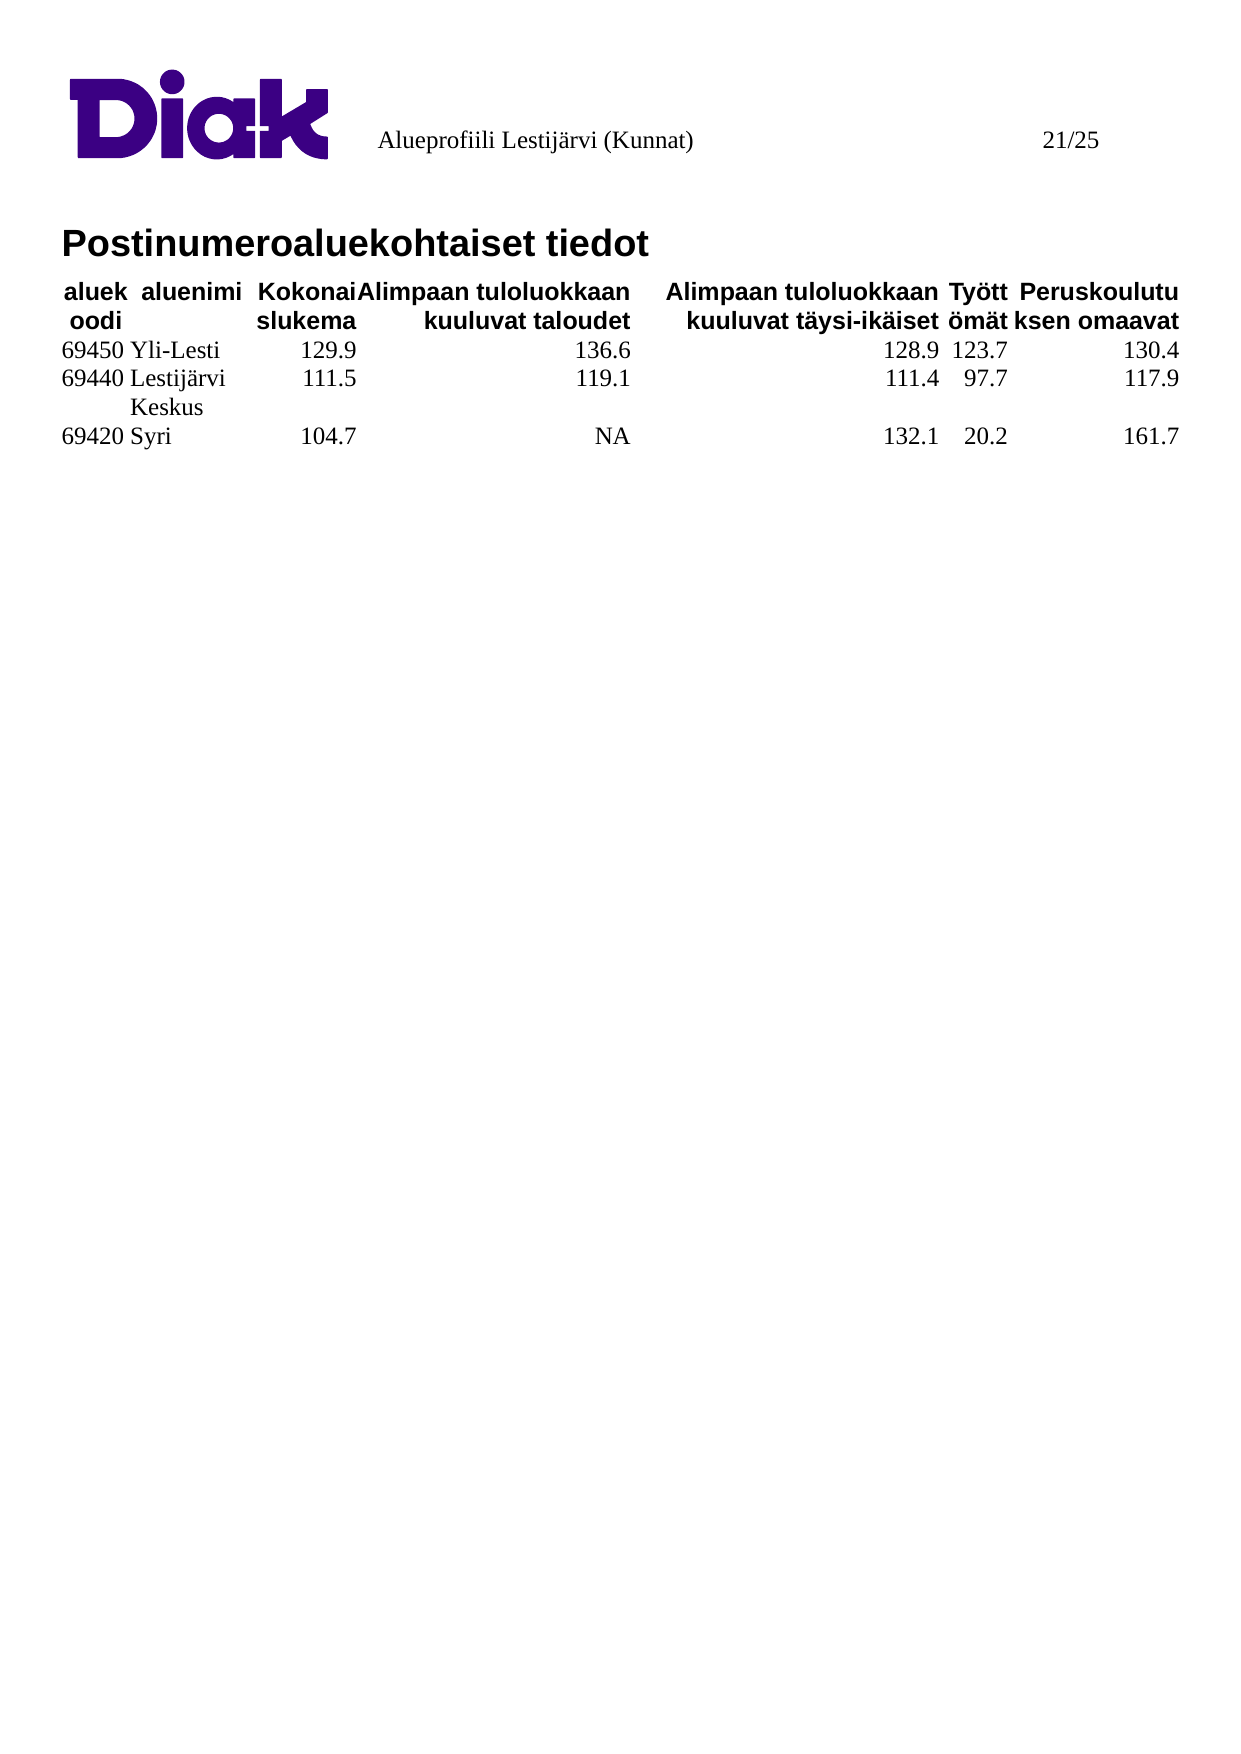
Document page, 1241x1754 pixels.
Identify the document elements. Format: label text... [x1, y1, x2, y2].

table_header Kokonaislukema [253, 277, 356, 335]
table_cell 129.9 [253, 335, 356, 363]
table_cell 20.2 [939, 421, 1008, 450]
table_cell 69440 [61, 364, 130, 421]
table_cell NA [356, 421, 631, 450]
table_cell 128.9 [631, 335, 939, 363]
table_cell Syri [130, 421, 253, 450]
table_header Peruskoulutuksen omaavat [1008, 277, 1179, 335]
table_cell 111.4 [631, 364, 939, 421]
table_cell 69420 [61, 421, 130, 450]
table_cell 69450 [61, 335, 130, 363]
table_cell 136.6 [356, 335, 631, 363]
table_header Alimpaan tuloluokkaan kuuluvat taloudet [356, 277, 631, 335]
table_cell 123.7 [939, 335, 1008, 363]
table_cell 130.4 [1008, 335, 1179, 363]
table_cell Yli-Lesti [130, 335, 253, 363]
table_header aluenimi [130, 277, 253, 335]
table_cell Lestijärvi Keskus [130, 364, 253, 421]
table_header Työttömät [939, 277, 1008, 335]
table_cell 97.7 [939, 364, 1008, 421]
table_cell 132.1 [631, 421, 939, 450]
table_cell 161.7 [1008, 421, 1179, 450]
table_cell 119.1 [356, 364, 631, 421]
table_header aluekoodi [61, 277, 130, 335]
subtitle Postinumeroaluekohtaiset tiedot [61, 221, 1179, 265]
table_cell 117.9 [1008, 364, 1179, 421]
table_cell 111.5 [253, 364, 356, 421]
table_cell 104.7 [253, 421, 356, 450]
table_header Alimpaan tuloluokkaan kuuluvat täysi-ikäiset [631, 277, 939, 335]
